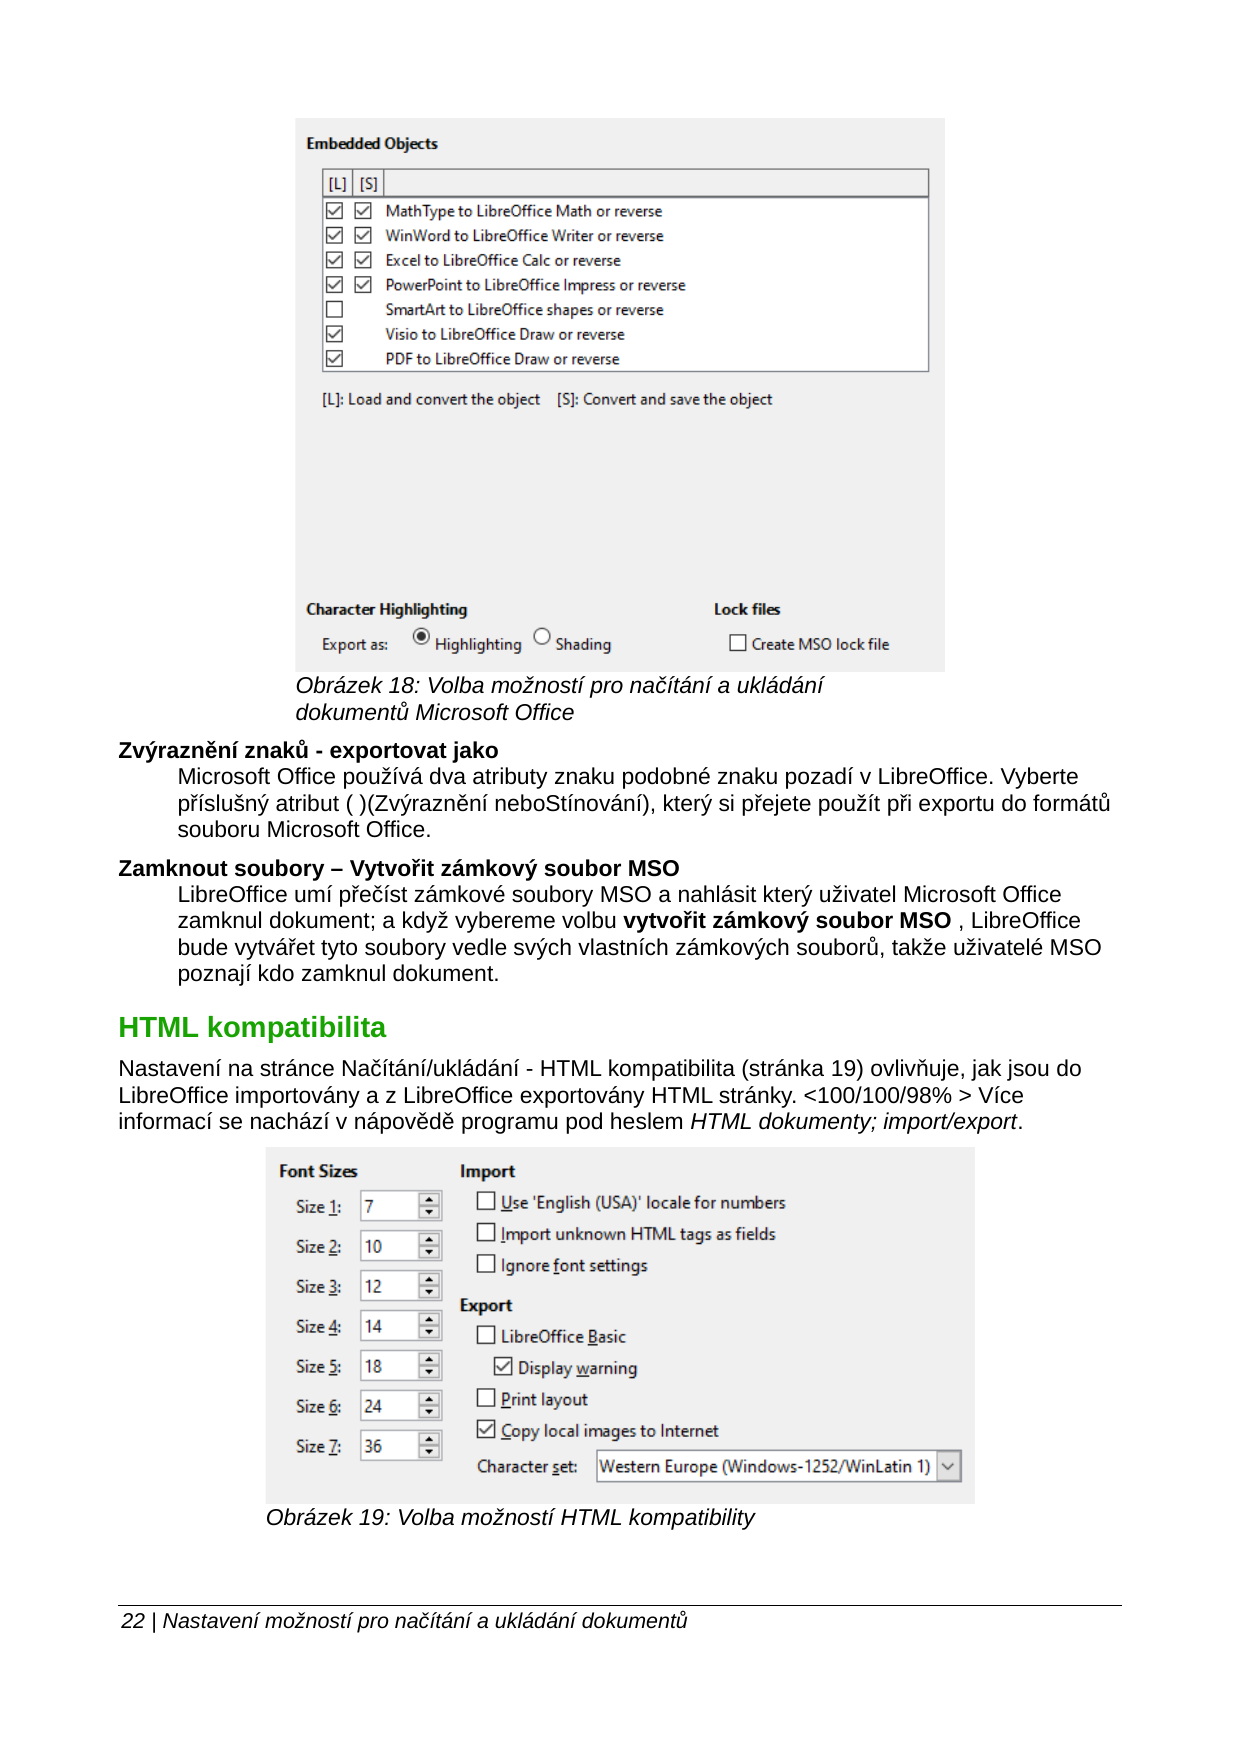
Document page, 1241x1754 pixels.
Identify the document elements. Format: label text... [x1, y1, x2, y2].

text Zvýraznění znaků - exportovat jako [118, 737, 1122, 763]
text Obrázek 18: Volba možností pro načítání a ukládání dokumentů Microsoft Office [295, 672, 945, 725]
text LibreOffice umí přečíst zámkové soubory MSO a nahlásit který uživatel Microsoft Office zamknul dokument; a když vybereme volbu vytvořit zámkový soubor MSO , LibreOffice bude vytvářet tyto soubory vedle svých vlastních zámkových souborů, takže uživatelé MSO poznají kdo zamknul dokument. [177, 881, 1122, 986]
text Microsoft Office používá dva atributy znaku podobné znaku pozadí v LibreOffice. Vyberte příslušný atribut ( )(Zvýraznění neboStínování), který si přejete použít při exportu do formátů souboru Microsoft Office. [177, 763, 1122, 842]
text Zamknout soubory – Vytvořit zámkový soubor MSO [118, 855, 1122, 881]
text Obrázek 19: Volba možností HTML kompatibility [266, 1504, 975, 1530]
picture [295, 118, 945, 672]
picture [265, 1147, 975, 1504]
subtitle HTML kompatibilita [118, 1010, 1122, 1044]
text Nastavení na stránce Načítání/ukládání - HTML kompatibilita (stránka 23) ovlivňuje, jak jsou do LibreOffice importovány a z LibreOffice exportovány HTML stránky. <100/100/98% > Více informací se nachází v nápovědě programu pod heslem HTML dokumenty; import/export. [118, 1055, 1122, 1134]
